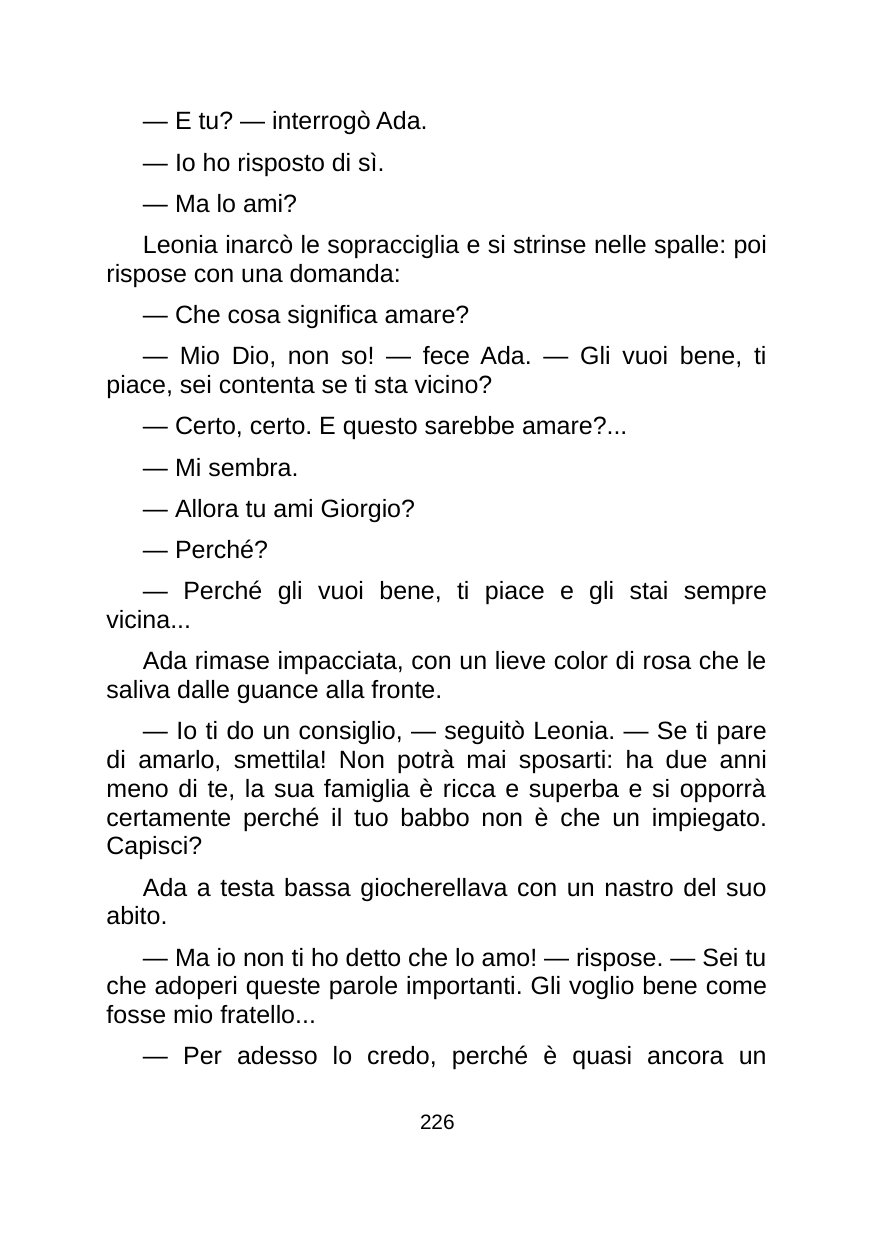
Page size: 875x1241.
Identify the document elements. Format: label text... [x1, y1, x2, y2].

text — E tu? — interrogò Ada. [106, 106, 768, 135]
text — Ma io non ti ho detto che lo amo! — rispose. — Sei tu che adoperi queste parole importanti. Gli voglio bene come fosse mio fratello... [106, 942, 768, 1029]
text — Perché gli vuoi bene, ti piace e gli stai sempre vicina... [106, 576, 768, 634]
text — Ma lo ami? [106, 189, 768, 217]
text — Io ho risposto di sì. [106, 147, 768, 176]
text — Allora tu ami Giorgio? [106, 494, 768, 522]
text Leonia inarcò le sopracciglia e si strinse nelle spalle: poi rispose con una domanda: [106, 230, 768, 287]
text — Per adesso lo credo, perché è quasi ancora un [106, 1041, 768, 1070]
text — Mio Dio, non so! — fece Ada. — Gli vuoi bene, ti piace, sei contenta se ti sta vicino? [106, 341, 768, 399]
text — Io ti do un consiglio, — seguitò Leonia. — Se ti pare di amarlo, smettila! Non potrà mai sposarti: ha due anni meno di te, la sua famiglia è ricca e superba e si opporrà certamente perché il tuo babbo non è che un impiegato. Capisci? [106, 716, 768, 860]
text Ada a testa bassa giocherellava con un nastro del suo abito. [106, 872, 768, 930]
text — Certo, certo. E questo sarebbe amare?... [106, 411, 768, 440]
text — Che cosa significa amare? [106, 300, 768, 329]
text Ada rimase impacciata, con un lieve color di rosa che le saliva dalle guance alla fronte. [106, 646, 768, 704]
text — Perché? [106, 535, 768, 564]
text — Mi sembra. [106, 452, 768, 481]
